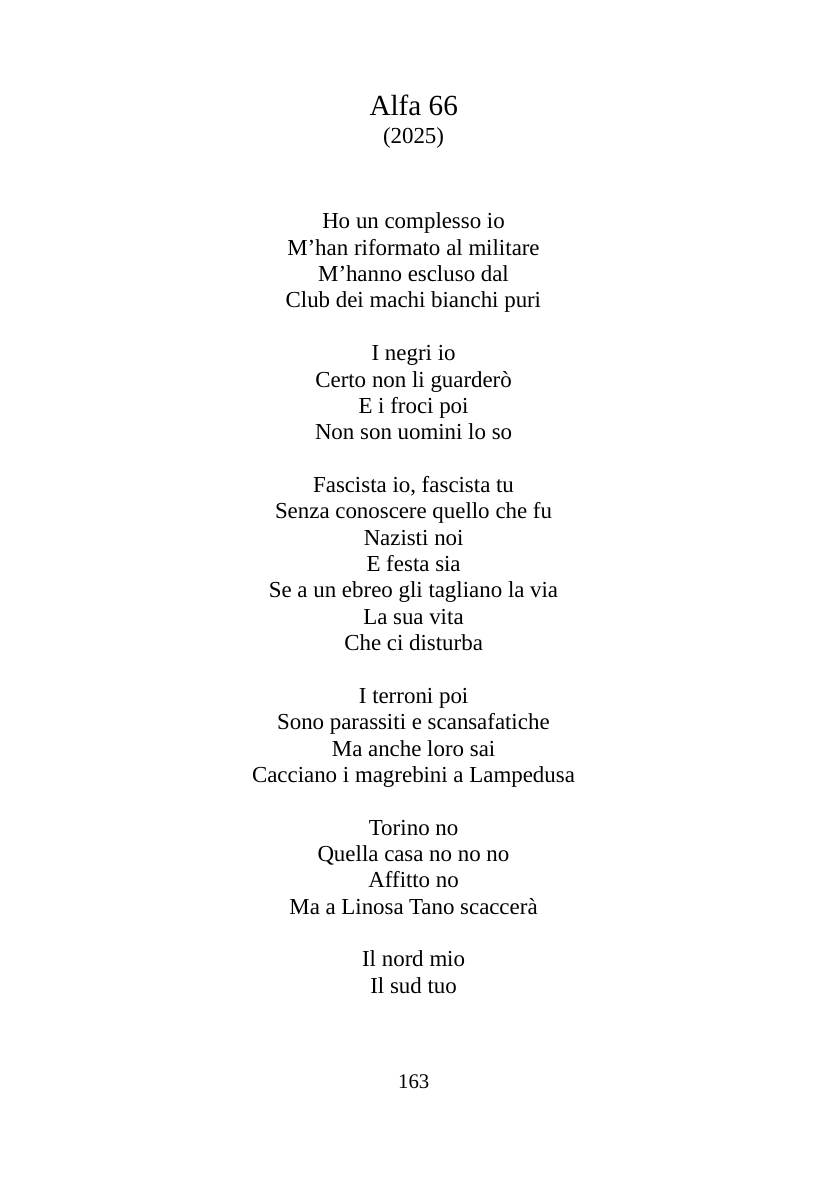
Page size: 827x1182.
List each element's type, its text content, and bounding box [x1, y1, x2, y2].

text I negri io [88, 339, 738, 366]
text Quella casa no no no [88, 840, 738, 866]
text Ho un complesso io [88, 207, 738, 234]
text Fascista io, fascista tu [88, 471, 738, 497]
text Certo non li guarderò [88, 366, 738, 392]
text Il sud tuo [88, 972, 738, 998]
text E festa sia [88, 550, 738, 576]
text Il nord mio [88, 945, 738, 972]
text Torino no [88, 814, 738, 840]
text Nazisti noi [88, 524, 738, 550]
text Alfa 66 (2025) [88, 88, 738, 148]
text Cacciano i magrebini a Lampedusa [88, 761, 738, 787]
text Affitto no [88, 866, 738, 893]
text Club dei machi bianchi puri [88, 287, 738, 313]
text I terroni poi [88, 682, 738, 708]
text Sono parassiti e scansafatiche [88, 708, 738, 734]
text Se a un ebreo gli tagliano la via [88, 576, 738, 603]
text La sua vita [88, 603, 738, 629]
text M’han riformato al militare [88, 234, 738, 260]
text Che ci disturba [88, 629, 738, 656]
text M’hanno escluso dal [88, 260, 738, 287]
text Ma a Linosa Tano scaccerà [88, 893, 738, 919]
text E i froci poi [88, 392, 738, 418]
text Senza conoscere quello che fu [88, 497, 738, 524]
text Non son uomini lo so [88, 418, 738, 445]
text Ma anche loro sai [88, 734, 738, 761]
